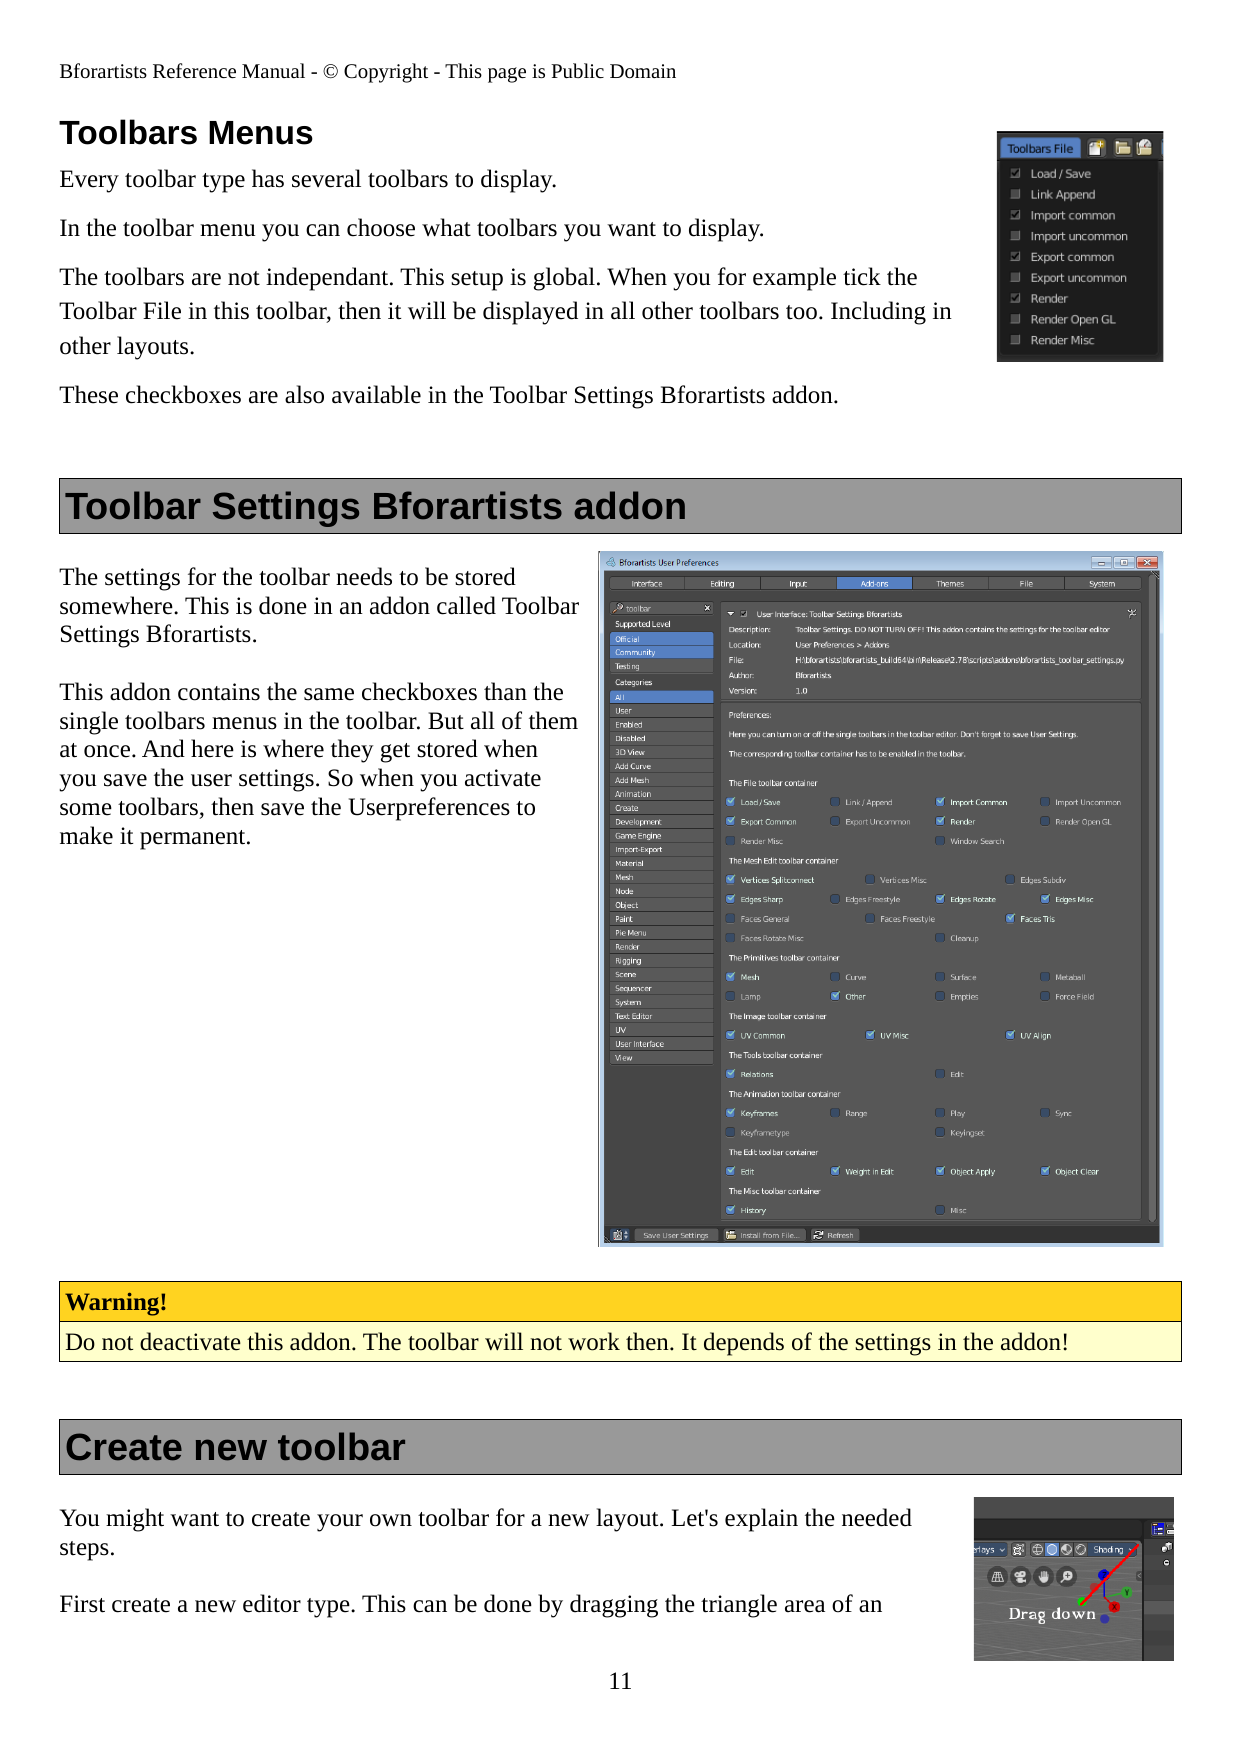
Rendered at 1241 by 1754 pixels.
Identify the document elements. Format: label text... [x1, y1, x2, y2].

text You might want to create your own toolbar for a new layout. Let's explain the needed steps. [59, 1503, 973, 1561]
text This addon contains the same checkboxes than the single toolbars menus in the toolbar. But all of them at once. And here is where they get stored when you save the user settings. So when you activate some toolbars, then save the Userpreferences to make it permanent. [59, 677, 598, 849]
table_header Toolbar Settings Bforartists addon [60, 479, 1181, 533]
text In the toolbar menu you can choose what toolbars you want to display. [59, 213, 996, 242]
table_header Create new toolbar [60, 1420, 1181, 1474]
table_cell Do not deactivate this addon. The toolbar will not work then. It depends of the settings in the addon! [60, 1322, 1181, 1361]
picture [996, 131, 1164, 362]
picture [973, 1497, 1174, 1661]
text Every toolbar type has several toolbars to display. [59, 164, 996, 192]
picture [598, 551, 1164, 1247]
text These checkboxes are also available in the Toolbar Settings Bforartists addon. [59, 380, 1181, 409]
table_header Warning! [60, 1282, 1181, 1321]
text First create a new editor type. This can be done by dragging the triangle area of an [59, 1589, 973, 1618]
text The settings for the toolbar needs to be stored somewhere. This is done in an addon called Toolbar Settings Bforartists. [59, 562, 598, 648]
subtitle Toolbars Menus [59, 113, 1181, 151]
text The toolbars are not independant. This setup is global. When you for example tick the Toolbar File in this toolbar, then it will be displayed in all other toolbars too. Including in other layouts. [59, 262, 996, 359]
